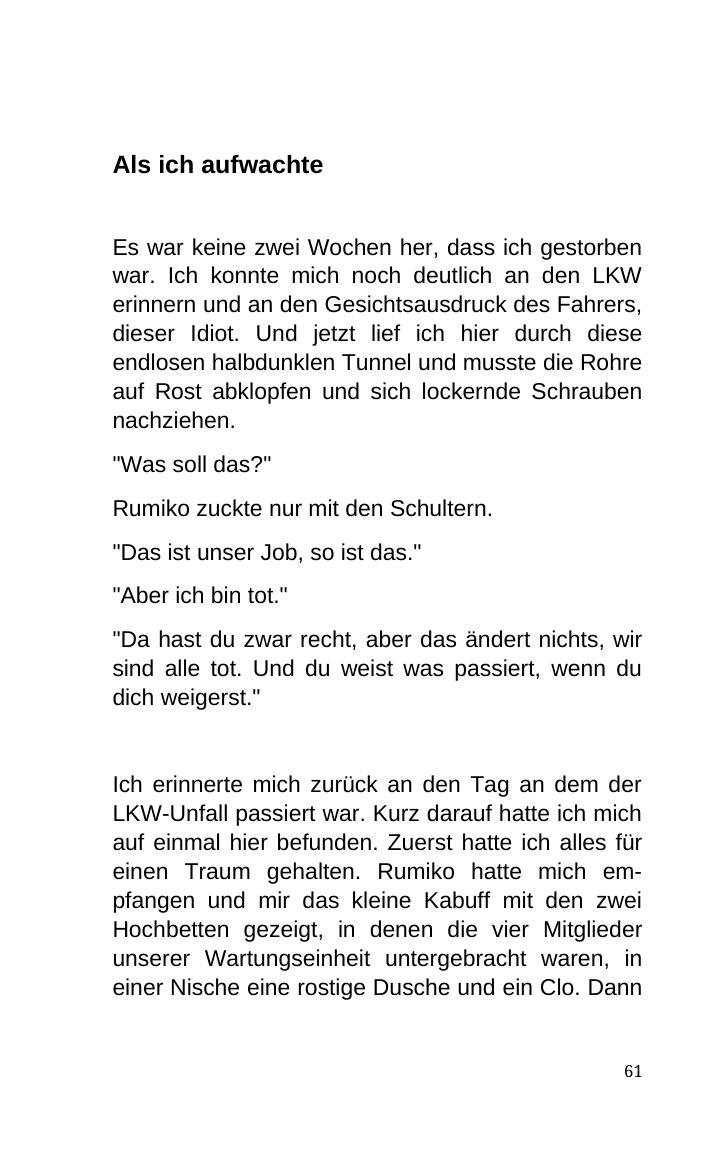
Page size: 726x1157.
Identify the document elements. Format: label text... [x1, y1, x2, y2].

text "Da hast du zwar recht, aber das ändert nichts, wir sind alle tot. Und du weist was passiert, wenn du dich weigerst." [112, 626, 642, 710]
text "Das ist unser Job, so ist das." [112, 538, 642, 565]
text "Aber ich bin tot." [112, 582, 642, 608]
text Ich erinnerte mich zurück an den Tag an dem der LKW-Unfall passiert war. Kurz darauf hatte ich mich auf einmal hier befunden. Zuerst hatte ich alles für einen Traum gehalten. Rumiko hatte mich em-pfangen und mir das kleine Kabuff mit den zwei Hochbetten gezeigt, in denen die vier Mitglieder unserer Wartungseinheit untergebracht waren, in einer Nische eine rostige Dusche und ein Clo. Dann [112, 771, 642, 1000]
subtitle Als ich aufwachte [112, 150, 642, 179]
text Rumiko zuckte nur mit den Schultern. [112, 495, 642, 521]
text Es war keine zwei Wochen her, dass ich gestorben war. Ich konnte mich noch deutlich an den LKW erinnern und an den Gesichtsausdruck des Fahrers, dieser Idiot. Und jetzt lief ich hier durch diese endlosen halbdunklen Tunnel und musste die Rohre auf Rost abklopfen und sich lockernde Schrauben nachziehen. [112, 233, 642, 433]
text "Was soll das?" [112, 451, 642, 477]
